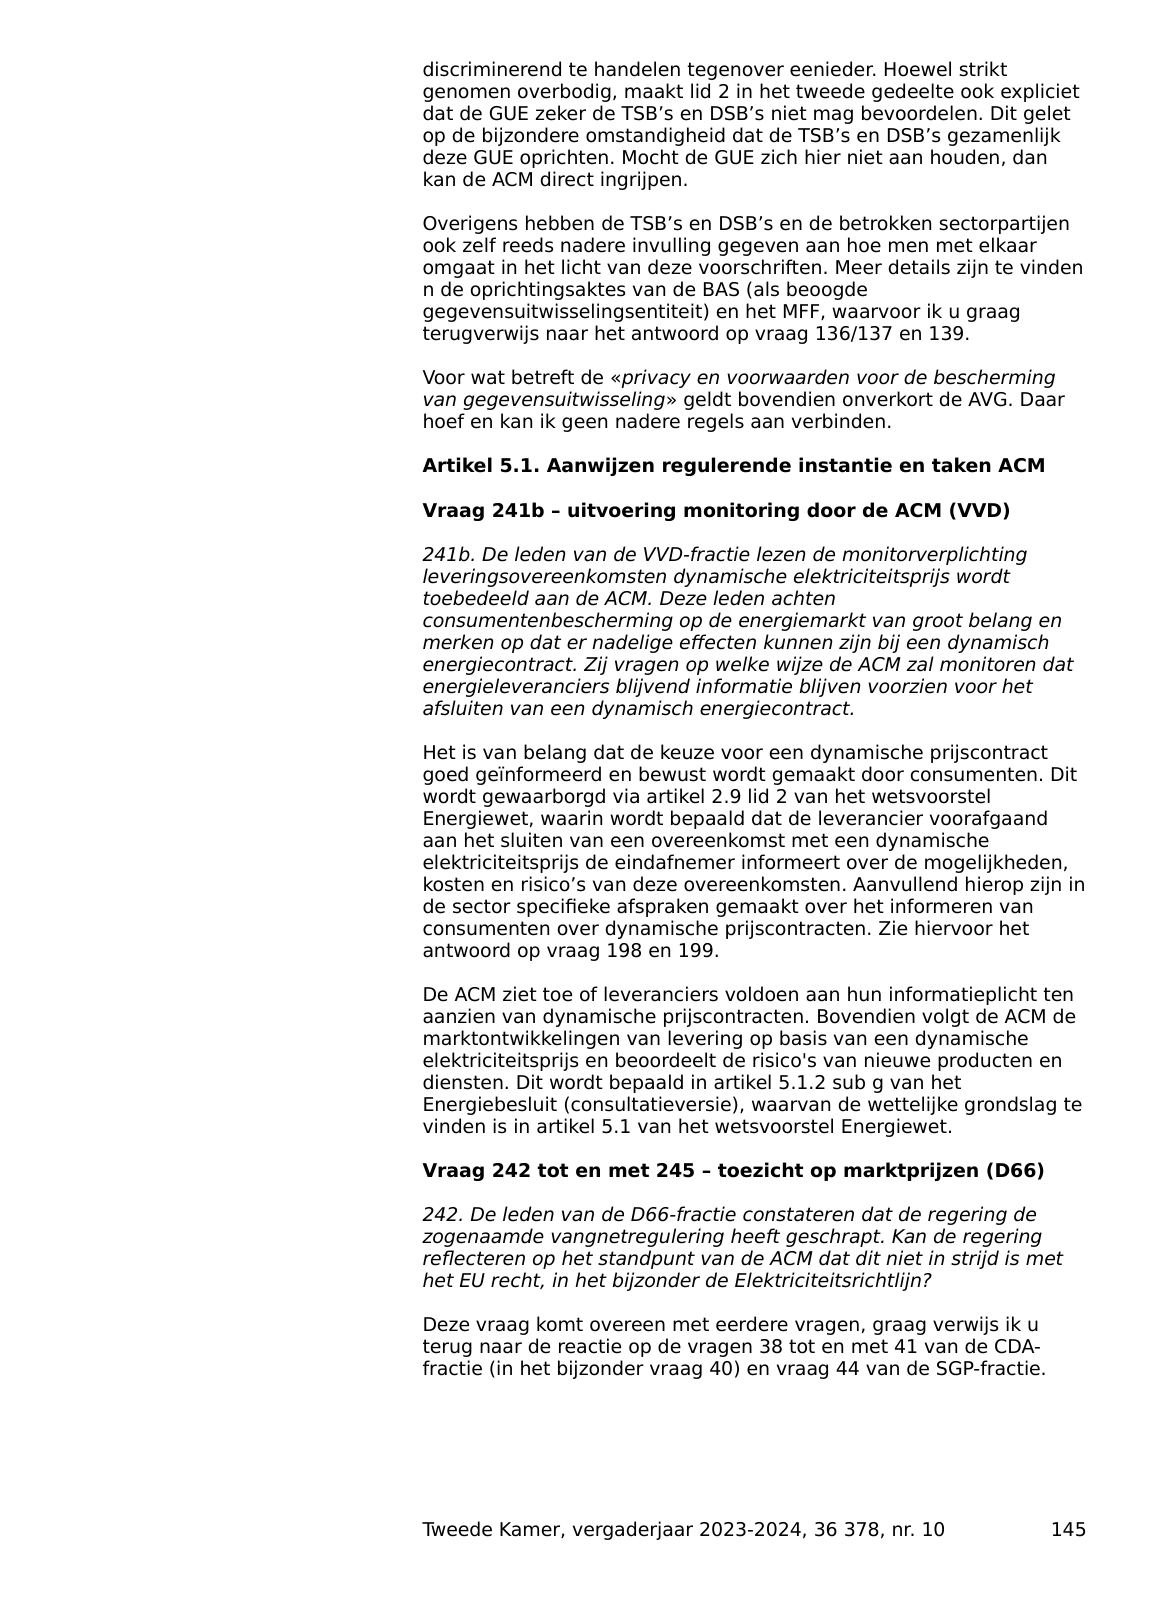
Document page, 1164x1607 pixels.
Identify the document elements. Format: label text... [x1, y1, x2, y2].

subtitle Vraag 241b – uitvoering monitoring door de ACM (VVD) [422, 499, 1087, 521]
subtitle 241b. De leden van de VVD-fractie lezen de monitorverplichting leveringsovereenkomsten dynamische elektriciteitsprijs wordt toebedeeld aan de ACM. Deze leden achten consumentenbescherming op de energiemarkt van groot belang en merken op dat er nadelige effecten kunnen zijn bij een dynamisch energiecontract. Zij vragen op welke wijze de ACM zal monitoren dat energieleveranciers blijvend informatie blijven voorzien voor het afsluiten van een dynamisch energiecontract. [422, 544, 1087, 719]
text Deze vraag komt overeen met eerdere vragen, graag verwijs ik u terug naar de reactie op de vragen 38 tot en met 41 van de CDA-fractie (in het bijzonder vraag 40) en vraag 44 van de SGP-fractie. [422, 1314, 1087, 1380]
text Het is van belang dat de keuze voor een dynamische prijscontract goed geïnformeerd en bewust wordt gemaakt door consumenten. Dit wordt gewaarborgd via artikel 2.9 lid 2 van het wetsvoorstel Energiewet, waarin wordt bepaald dat de leverancier voorafgaand aan het sluiten van een overeenkomst met een dynamische elektriciteitsprijs de eindafnemer informeert over de mogelijkheden, kosten en risico’s van deze overeenkomsten. Aanvullend hierop zijn in de sector specifieke afspraken gemaakt over het informeren van consumenten over dynamische prijscontracten. Zie hiervoor het antwoord op vraag 198 en 199. [422, 742, 1087, 961]
subtitle Artikel 5.1. Aanwijzen regulerende instantie en taken ACM [422, 455, 1087, 477]
text Overigens hebben de TSB’s en DSB’s en de betrokken sectorpartijen ook zelf reeds nadere invulling gegeven aan hoe men met elkaar omgaat in het licht van deze voorschriften. Meer details zijn te vinden n de oprichtingsaktes van de BAS (als beoogde gegevensuitwisselingsentiteit) en het MFF, waarvoor ik u graag terugverwijs naar het antwoord op vraag 136/137 en 139. [422, 213, 1087, 345]
text De ACM ziet toe of leveranciers voldoen aan hun informatieplicht ten aanzien van dynamische prijscontracten. Bovendien volgt de ACM de marktontwikkelingen van levering op basis van een dynamische elektriciteitsprijs en beoordeelt de risico's van nieuwe producten en diensten. Dit wordt bepaald in artikel 5.1.2 sub g van het Energiebesluit (consultatieversie), waarvan de wettelijke grondslag te vinden is in artikel 5.1 van het wetsvoorstel Energiewet. [422, 984, 1087, 1137]
subtitle Vraag 242 tot en met 245 – toezicht op marktprijzen (D66) [422, 1160, 1087, 1182]
text Voor wat betreft de «privacy en voorwaarden voor de bescherming van gegevensuitwisseling» geldt bovendien onverkort de AVG. Daar hoef en kan ik geen nadere regels aan verbinden. [422, 367, 1087, 433]
text discriminerend te handelen tegenover eenieder. Hoewel strikt genomen overbodig, maakt lid 2 in het tweede gedeelte ook expliciet dat de GUE zeker de TSB’s en DSB’s niet mag bevoordelen. Dit gelet op de bijzondere omstandigheid dat de TSB’s en DSB’s gezamenlijk deze GUE oprichten. Mocht de GUE zich hier niet aan houden, dan kan de ACM direct ingrijpen. [422, 59, 1087, 191]
subtitle 242. De leden van de D66-fractie constateren dat de regering de zogenaamde vangnetregulering heeft geschrapt. Kan de regering reflecteren op het standpunt van de ACM dat dit niet in strijd is met het EU recht, in het bijzonder de Elektriciteitsrichtlijn? [422, 1204, 1087, 1292]
